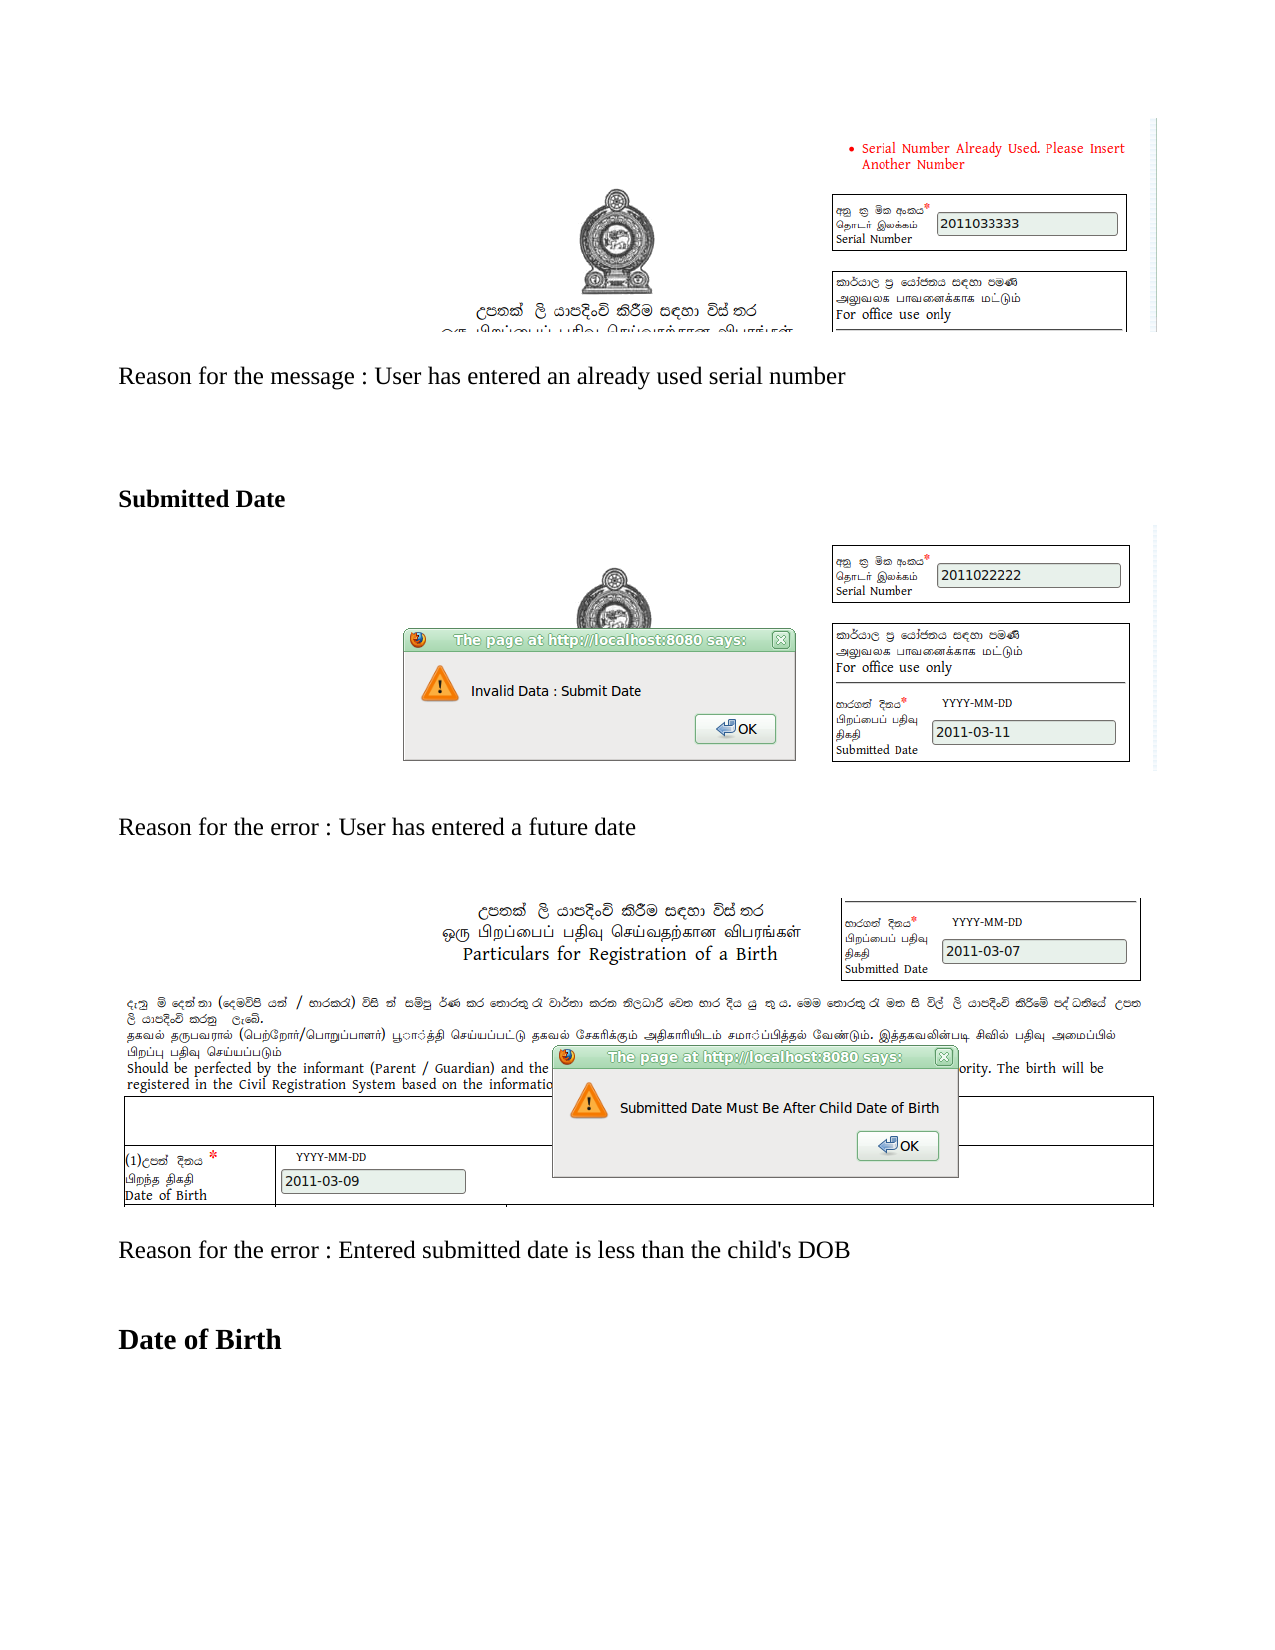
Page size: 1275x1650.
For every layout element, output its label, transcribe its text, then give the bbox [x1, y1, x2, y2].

picture [118, 118, 1157, 332]
picture [118, 525, 1157, 771]
text Date of Birth [118, 1322, 1157, 1355]
text Reason for the message : User has entered an already used serial number [118, 361, 1157, 389]
picture [118, 898, 1157, 1207]
text Submitted Date [118, 484, 1157, 513]
text Reason for the error : User has entered a future date [118, 812, 1157, 841]
text Reason for the error : Entered submitted date is less than the child's DOB [118, 1236, 1157, 1264]
